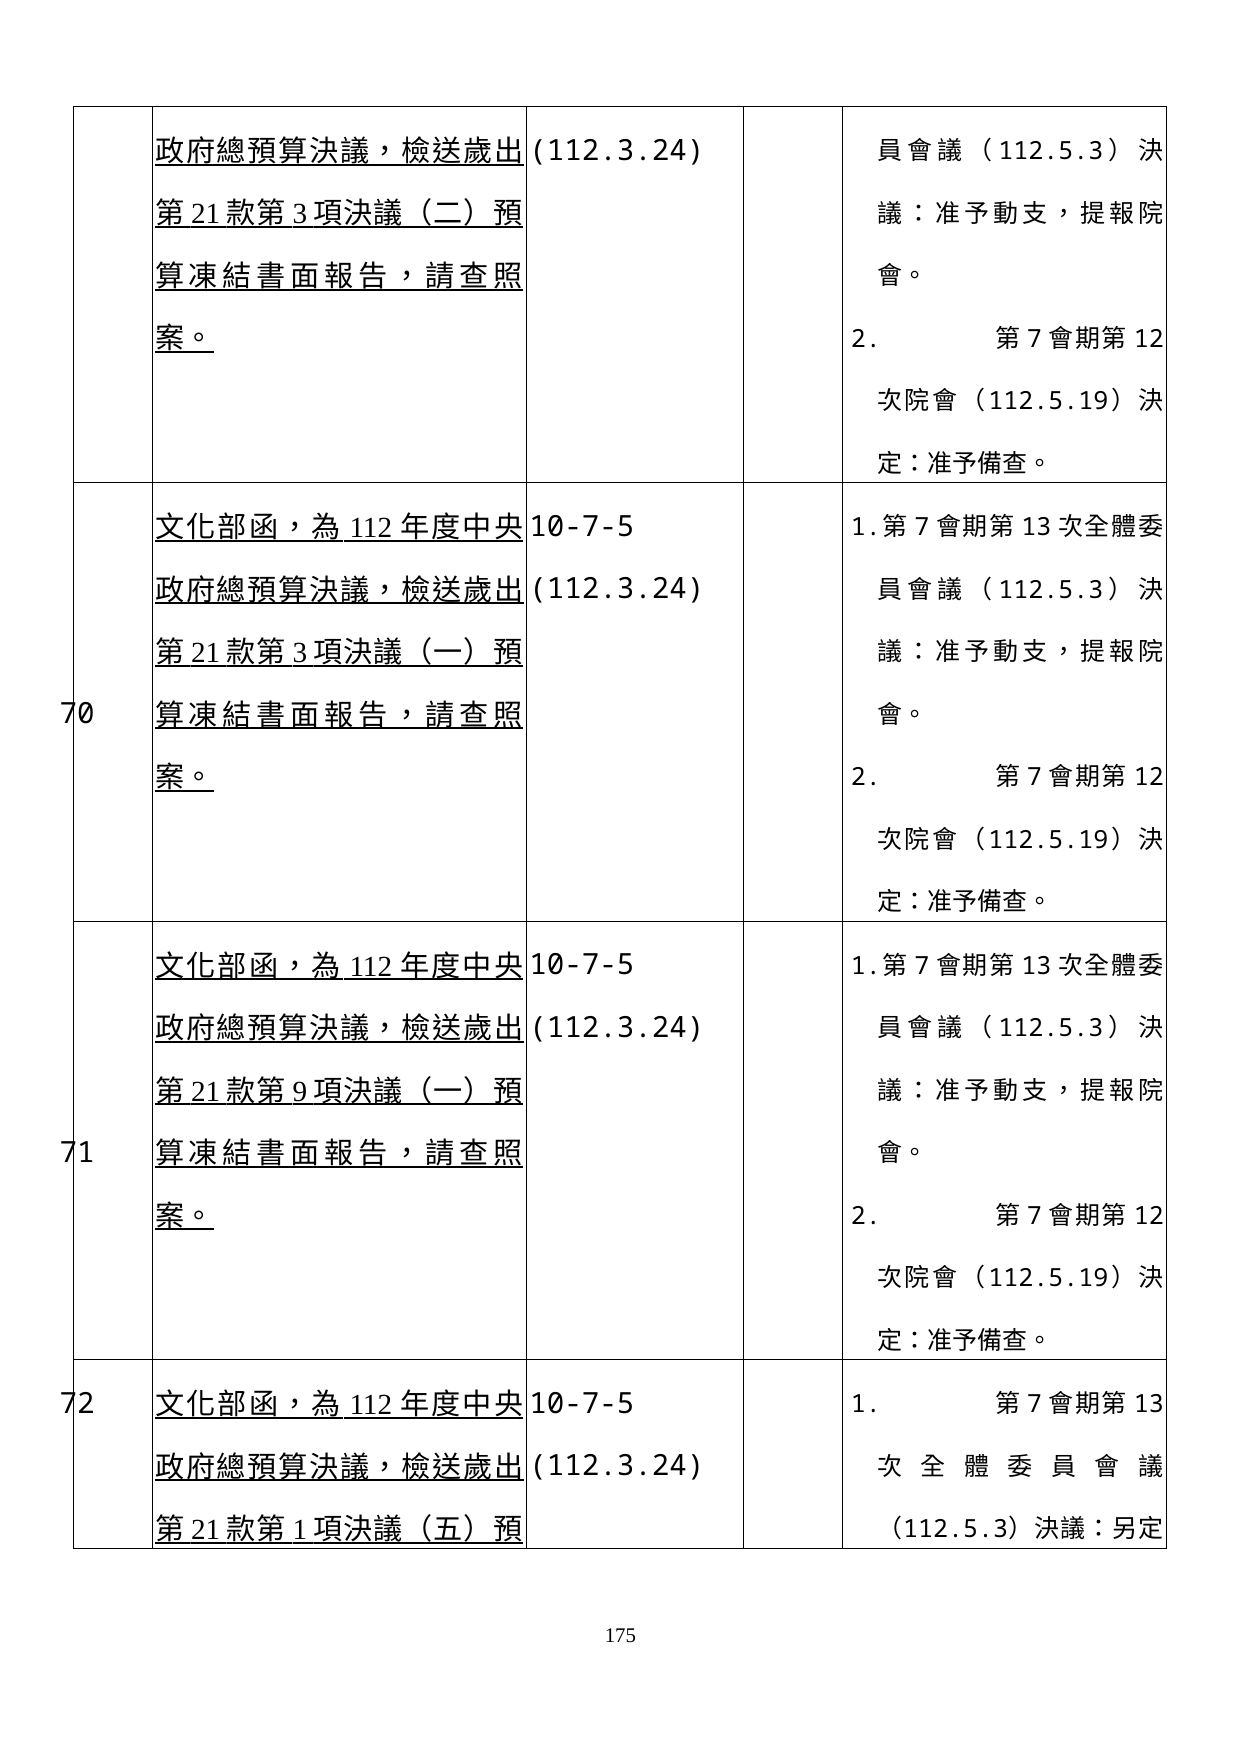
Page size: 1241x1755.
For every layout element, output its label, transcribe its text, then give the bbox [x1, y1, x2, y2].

table_cell [744, 922, 842, 1359]
table_cell (112.3.24) [527, 107, 743, 482]
table_cell [744, 483, 842, 921]
table_cell 1. 第7會期第13次全體委員會議（112.5.3）決議：另定 [843, 1360, 1166, 1548]
table_cell 文化部函，為112年度中央政府總預算決議，檢送歲出第21款第9項決議（一）預算凍結書面報告，請查照案。 [153, 922, 526, 1359]
table_cell [74, 1360, 152, 1548]
table_cell 政府總預算決議，檢送歲出第21款第3項決議（二）預算凍結書面報告，請查照案。 [153, 107, 526, 482]
table_cell [74, 107, 152, 482]
table_cell 10-7-5 (112.3.24) [527, 1360, 743, 1548]
table_cell 員會議（112.5.3）決議：准予動支，提報院會。 2. 第7會期第12次院會（112.5.19）決定：准予備查。 [843, 107, 1166, 482]
table_cell 文化部函，為112年度中央政府總預算決議，檢送歲出第21款第3項決議（一）預算凍結書面報告，請查照案。 [153, 483, 526, 921]
table_cell [744, 1360, 842, 1548]
table_cell 10-7-5 (112.3.24) [527, 483, 743, 921]
table_cell 1.第7會期第13次全體委員會議（112.5.3）決議：准予動支，提報院會。 2. 第7會期第12次院會（112.5.19）決定：准予備查。 [843, 922, 1166, 1359]
table_cell 文化部函，為112年度中央政府總預算決議，檢送歲出第21款第1項決議（五）預 [153, 1360, 526, 1548]
table_cell [74, 483, 152, 921]
table_cell [744, 107, 842, 482]
table_cell 10-7-5 (112.3.24) [527, 922, 743, 1359]
table_cell [74, 922, 152, 1359]
table_cell 1.第7會期第13次全體委員會議（112.5.3）決議：准予動支，提報院會。 2. 第7會期第12次院會（112.5.19）決定：准予備查。 [843, 483, 1166, 921]
